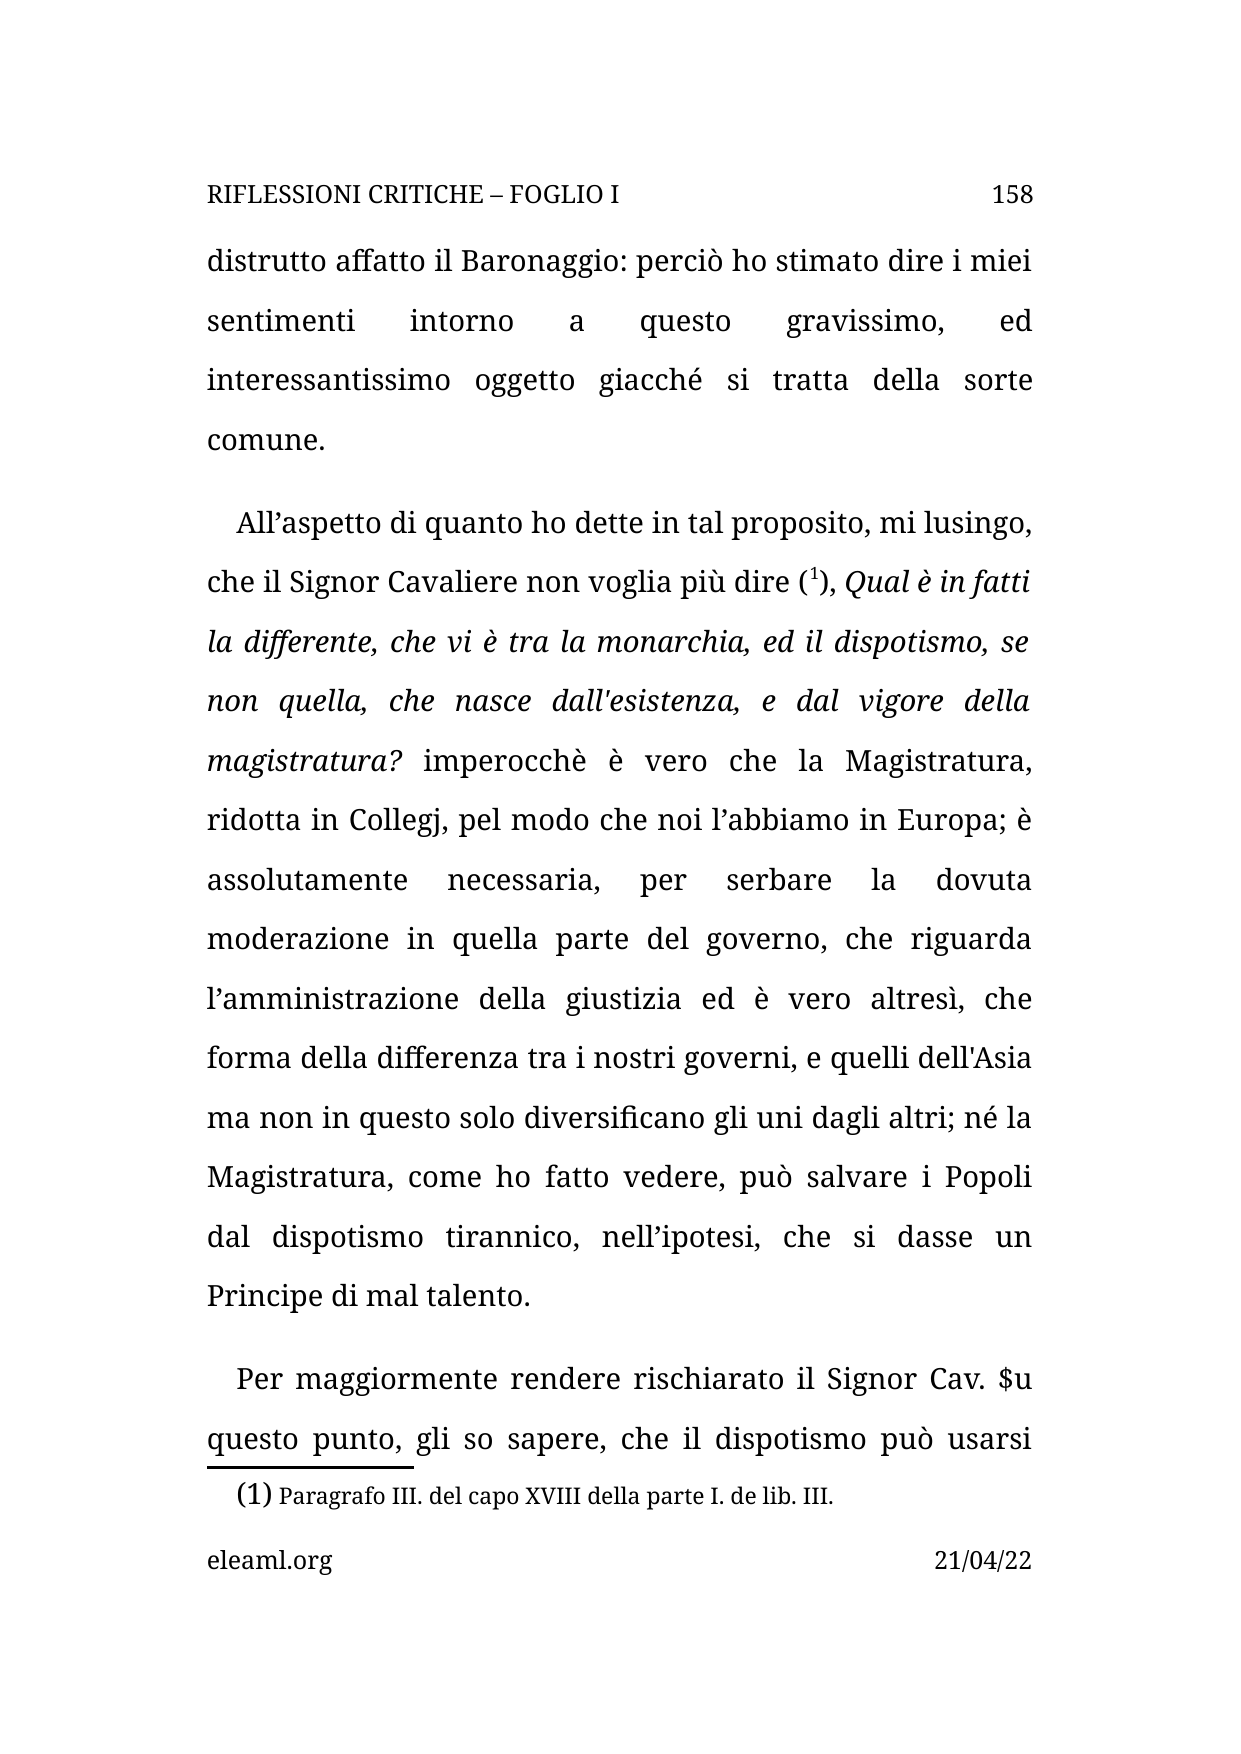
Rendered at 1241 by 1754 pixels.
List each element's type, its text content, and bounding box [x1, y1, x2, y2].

text distrutto affatto il Baronaggio: perciò ho stimato dire i miei sentimenti intorno a questo gravissimo, ed interessantissimo oggetto giacché si tratta della sorte comune. [207, 241, 1033, 459]
text Per maggiormente rendere rischiarato il Signor Cav. $u questo punto, gli so sapere, che il dispotismo può usarsi [207, 1358, 1033, 1458]
text All’aspetto di quanto ho dette in tal proposito, mi lusingo, che il Signor Cavaliere non voglia più dire (), Qual è in fatti la differente, che vi è tra la monarchia, ed il dispotismo, se non quella, che nasce dall'esistenza, e dal vigore della magistratura? imperocchè è vero che la Magistratura, ridotta in Collegj, pel modo che noi l’abbiamo in Europa; è assolutamente necessaria, per serbare la dovuta moderazione in quella parte del governo, che riguarda l’amministrazione della giustizia ed è vero altresì, che forma della differenza tra i nostri governi, e quelli dell'Asia ma non in questo solo diversificano gli uni dagli altri; né la Magistratura, come ho fatto vedere, può salvare i Popoli dal dispotismo tirannico, nell’ipotesi, che si dasse un Principe di mal talento. [207, 502, 1033, 1315]
text Paragrafo III. del capo XVIII della parte I. de lib. III. [207, 1473, 1033, 1513]
